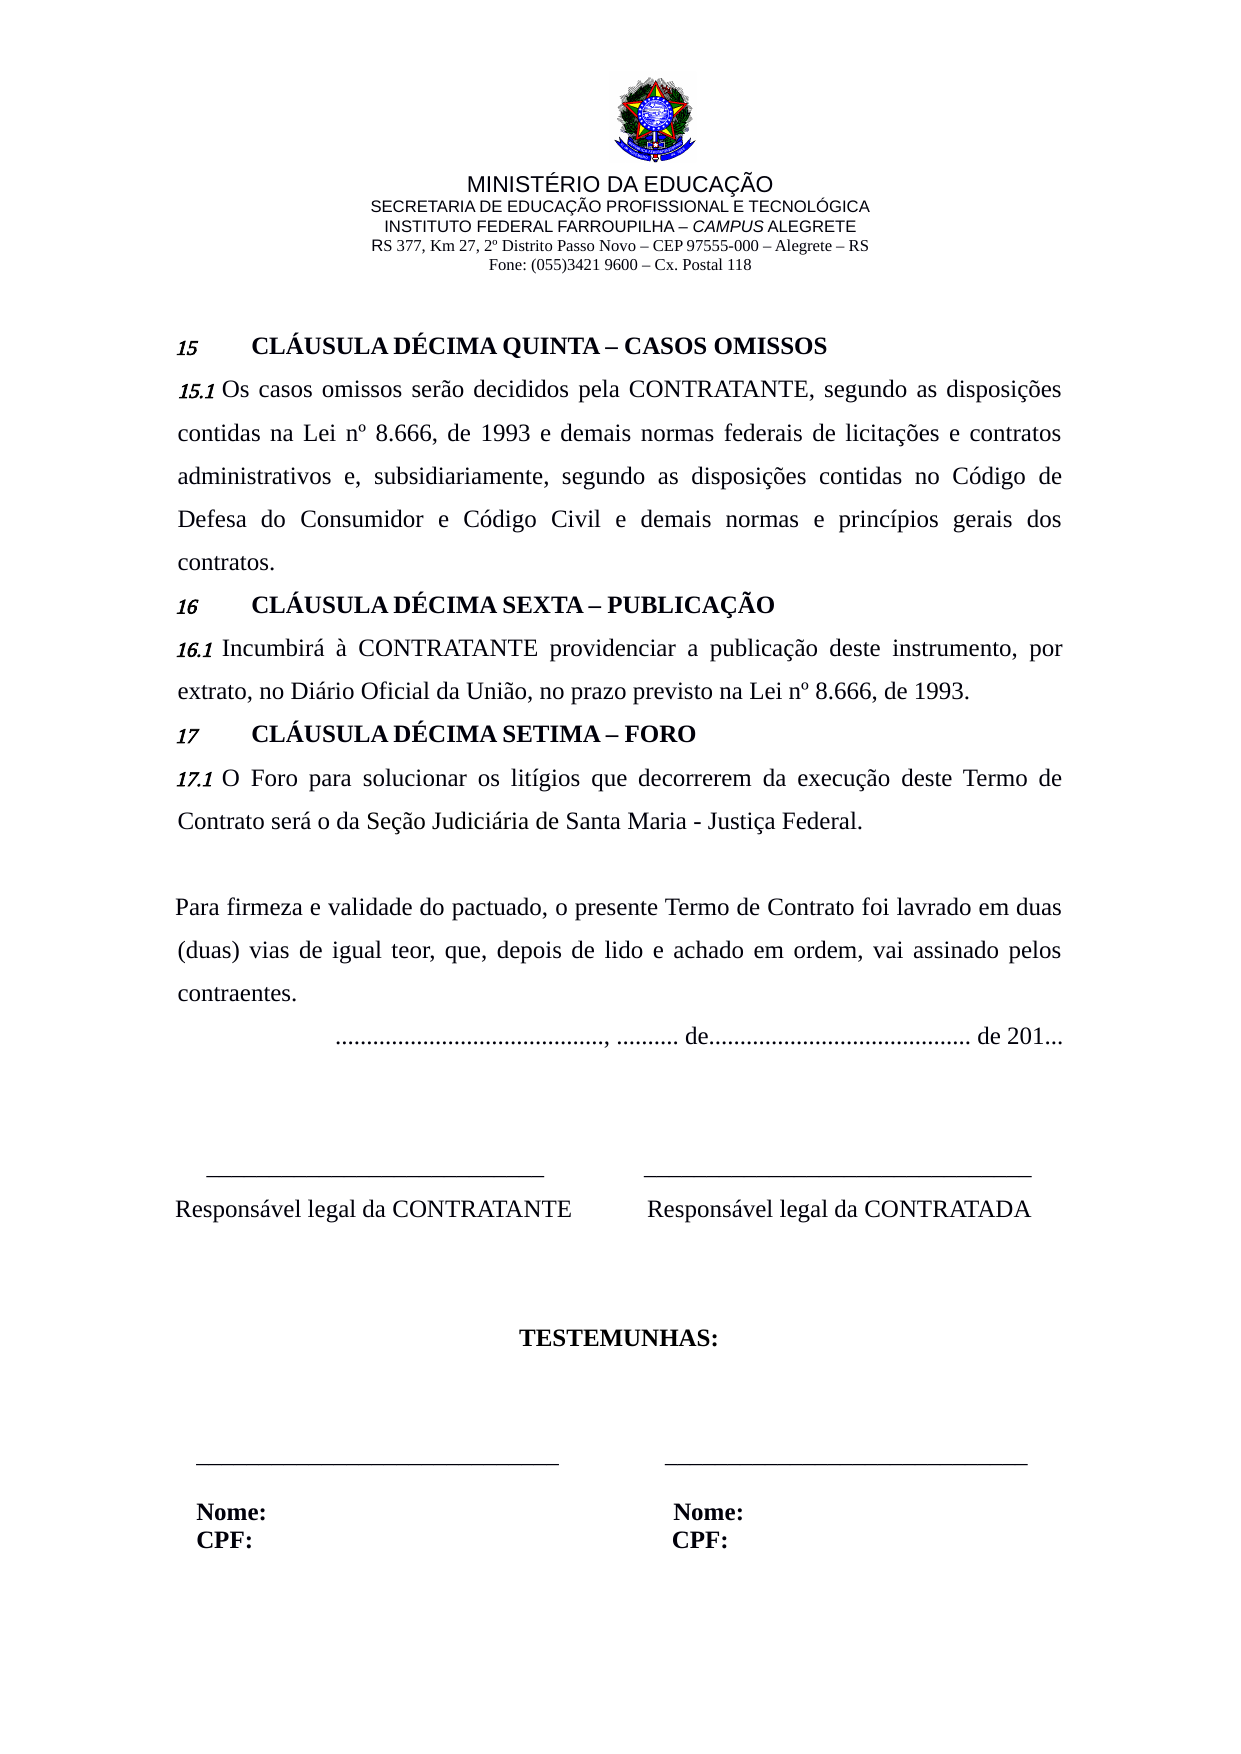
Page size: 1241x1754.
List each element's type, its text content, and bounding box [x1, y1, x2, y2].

text _____________________________ _____________________________ [177, 1439, 1063, 1467]
text ..........................................., .......... de.......................................... de 201... [175, 1021, 1063, 1050]
text Responsável legal da CONTRATANTE Responsável legal da CONTRATADA [175, 1194, 1063, 1223]
list CLÁUSULA DÉCIMA QUINTA – CASOS OMISSOS [175, 331, 1063, 360]
list CLÁUSULA DÉCIMA SETIMA – FORO [175, 719, 1063, 748]
text Nome: Nome: [177, 1497, 1063, 1525]
text CPF: CPF: [177, 1525, 1063, 1554]
list O Foro para solucionar os litígios que decorrerem da execução deste Termo de Contrato será o da Seção Judiciária de Santa Maria - Justiça Federal. [175, 763, 1063, 834]
text Para firmeza e validade do pactuado, o presente Termo de Contrato foi lavrado em duas (duas) vias de igual teor, que, depois de lido e achado em ordem, vai assinado pelos contraentes. [175, 892, 1063, 1007]
list Os casos omissos serão decididos pela CONTRATANTE, segundo as disposições contidas na Lei nº 8.666, de 1993 e demais normas federais de licitações e contratos administrativos e, subsidiariamente, segundo as disposições contidas no Código de Defesa do Consumidor e Código Civil e demais normas e princípios gerais dos contratos. [177, 374, 1063, 576]
text ___________________________ _______________________________ [175, 1151, 1063, 1179]
picture [608, 71, 697, 163]
list Incumbirá à CONTRATANTE providenciar a publicação deste instrumento, por extrato, no Diário Oficial da União, no prazo previsto na Lei nº 8.666, de 1993. [175, 633, 1063, 705]
text TESTEMUNHAS: [175, 1323, 1063, 1352]
list CLÁUSULA DÉCIMA SEXTA – PUBLICAÇÃO [175, 590, 1063, 619]
